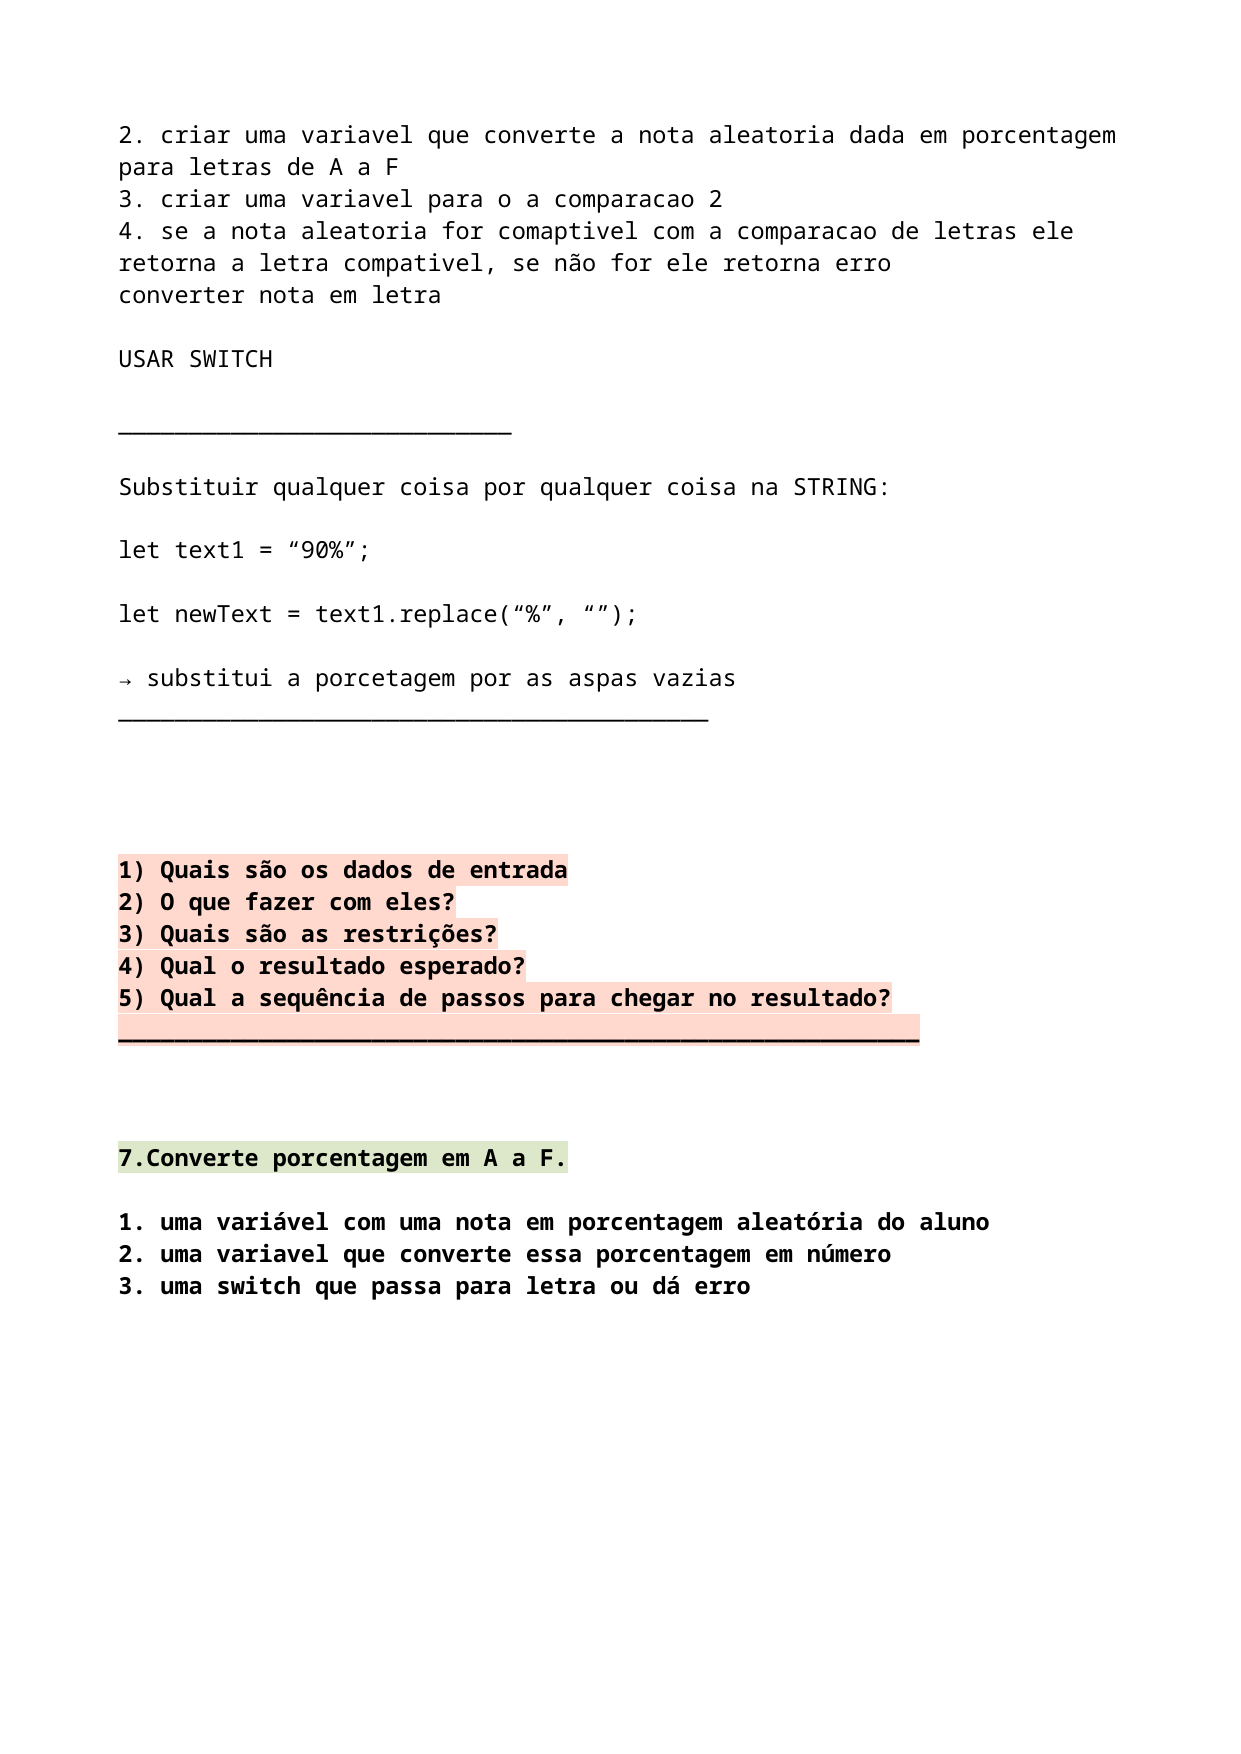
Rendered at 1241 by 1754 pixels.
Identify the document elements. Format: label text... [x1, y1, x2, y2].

text 2. criar uma variavel que converte a nota aleatoria dada em porcentagem para letras de A a F [118, 118, 1122, 182]
text 5) Qual a sequência de passos para chegar no resultado? [118, 982, 1122, 1013]
text 3. uma switch que passa para letra ou dá erro [118, 1269, 1122, 1301]
text converter nota em letra [118, 278, 1122, 310]
text let newText = text1.replace(“%”, “”); [118, 598, 1122, 630]
text let text1 = “90%”; [118, 534, 1122, 566]
text __________________________________________ [118, 694, 1122, 726]
text USAR SWITCH [118, 342, 1122, 374]
text 3) Quais são as restrições? [118, 918, 1122, 949]
text 4) Qual o resultado esperado? [118, 949, 1122, 982]
text 2) O que fazer com eles? [118, 886, 1122, 918]
text → substitui a porcetagem por as aspas vazias [118, 662, 1122, 694]
text 2. uma variavel que converte essa porcentagem em número [118, 1237, 1122, 1269]
text 3. criar uma variavel para o a comparacao 2 [118, 182, 1122, 214]
text _________________________________________________________ [118, 1013, 1122, 1046]
text 7.Converte porcentagem em A a F. [118, 1141, 1122, 1173]
text 1) Quais são os dados de entrada [118, 854, 1122, 886]
text 1. uma variável com uma nota em porcentagem aleatória do aluno [118, 1205, 1122, 1237]
text Substituir qualquer coisa por qualquer coisa na STRING: [118, 470, 1122, 502]
text 4. se a nota aleatoria for comaptivel com a comparacao de letras ele retorna a letra compativel, se não for ele retorna erro [118, 214, 1122, 278]
text ____________________________ [118, 406, 1122, 438]
